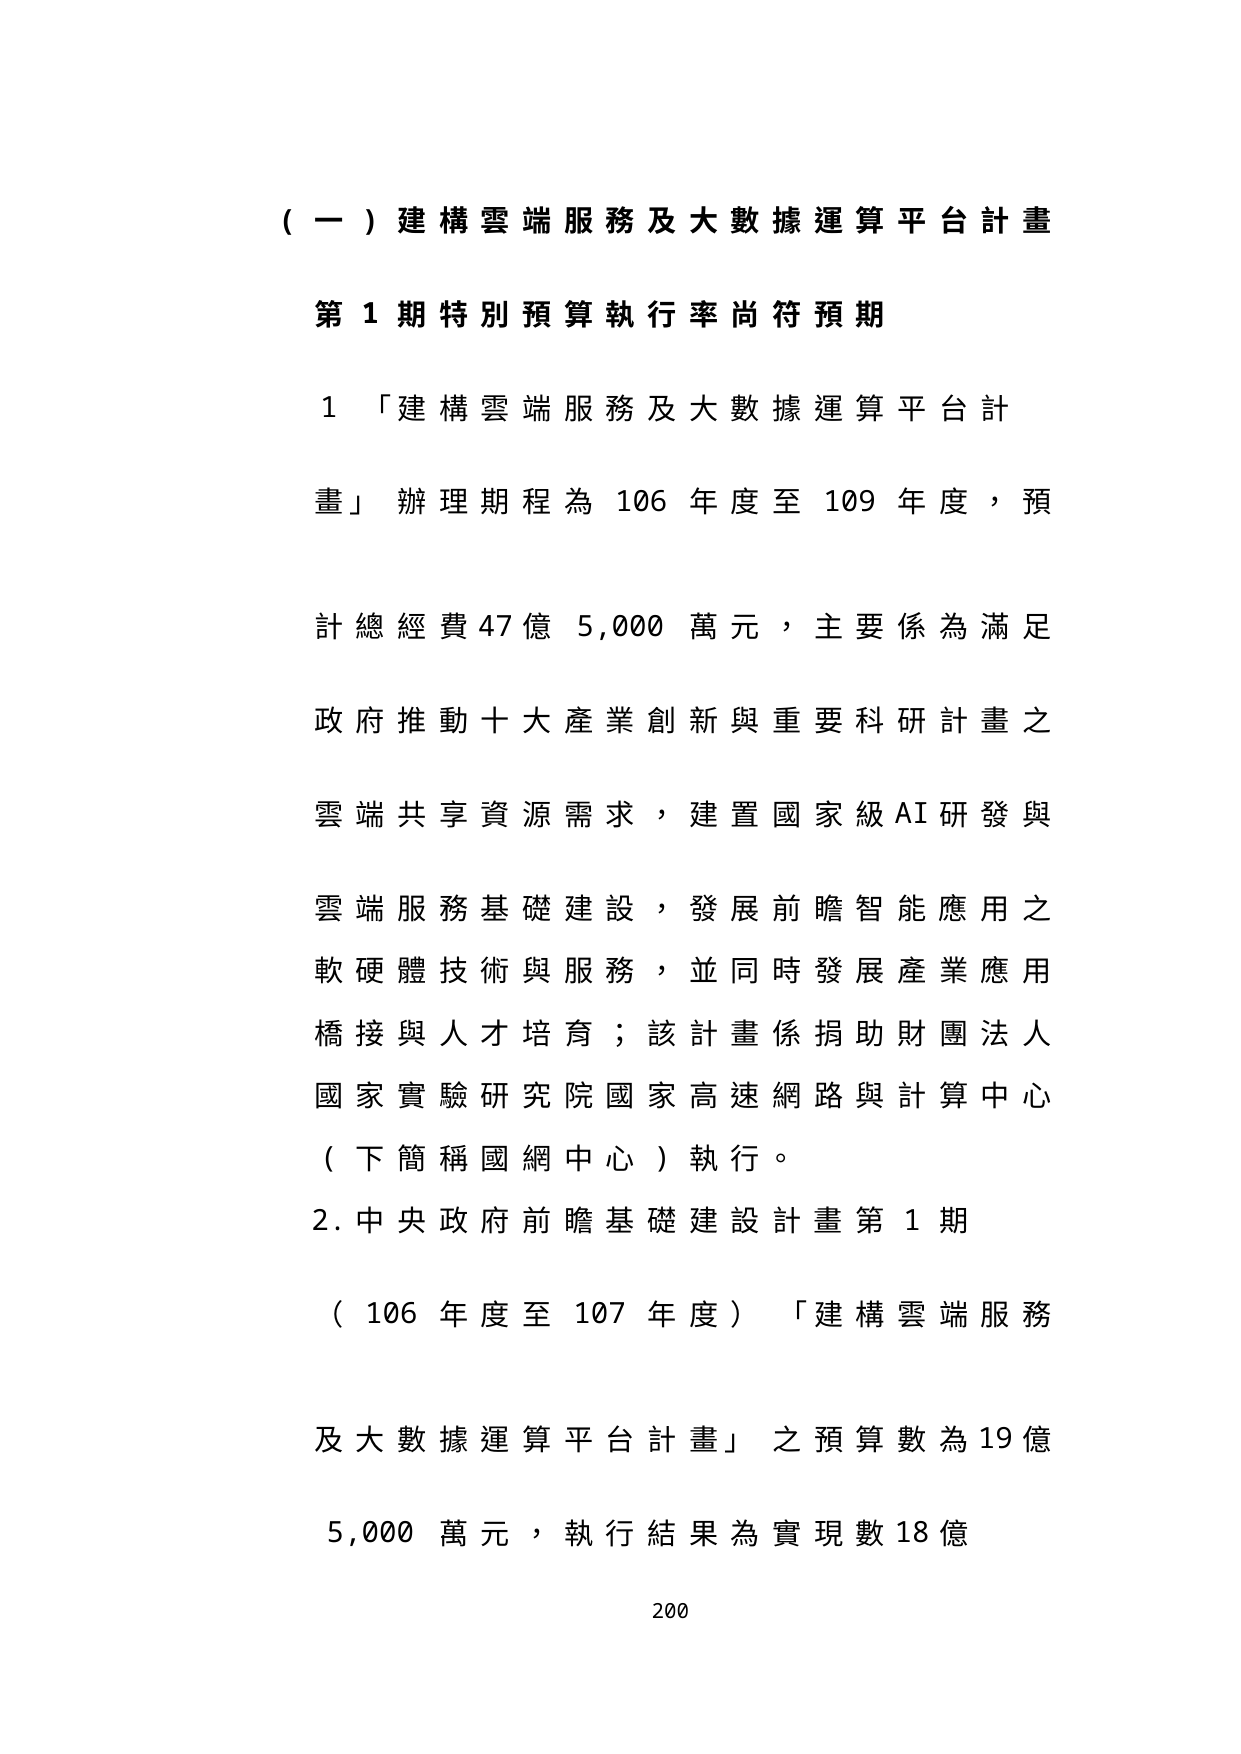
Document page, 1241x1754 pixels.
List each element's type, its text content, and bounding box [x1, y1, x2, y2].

text (一)建構雲端服務及大數據運算平台計畫第1期特別預算執行率尚符預期 [242, 177, 1058, 365]
text 2.中央政府前瞻基礎建設計畫第1期（106年度至107年度）「建構雲端服務及大數據運算平台計畫」之預算數為19億5,000萬元，執行結果為實現數18億 [271, 1177, 1058, 1552]
text 1「建構雲端服務及大數據運算平台計畫」辦理期程為106年度至109年度，預計總經費47億5,000萬元，主要係為滿足政府推動十大產業創新與重要科研計畫之雲端共享資源需求，建置國家級AI研發與雲端服務基礎建設，發展前瞻智能應用之軟硬體技術與服務，並同時發展產業應用橋接與人才培育；該計畫係捐助財團法人國家實驗研究院國家高速網路與計算中心(下簡稱國網中心)執行。 [271, 365, 1058, 1177]
